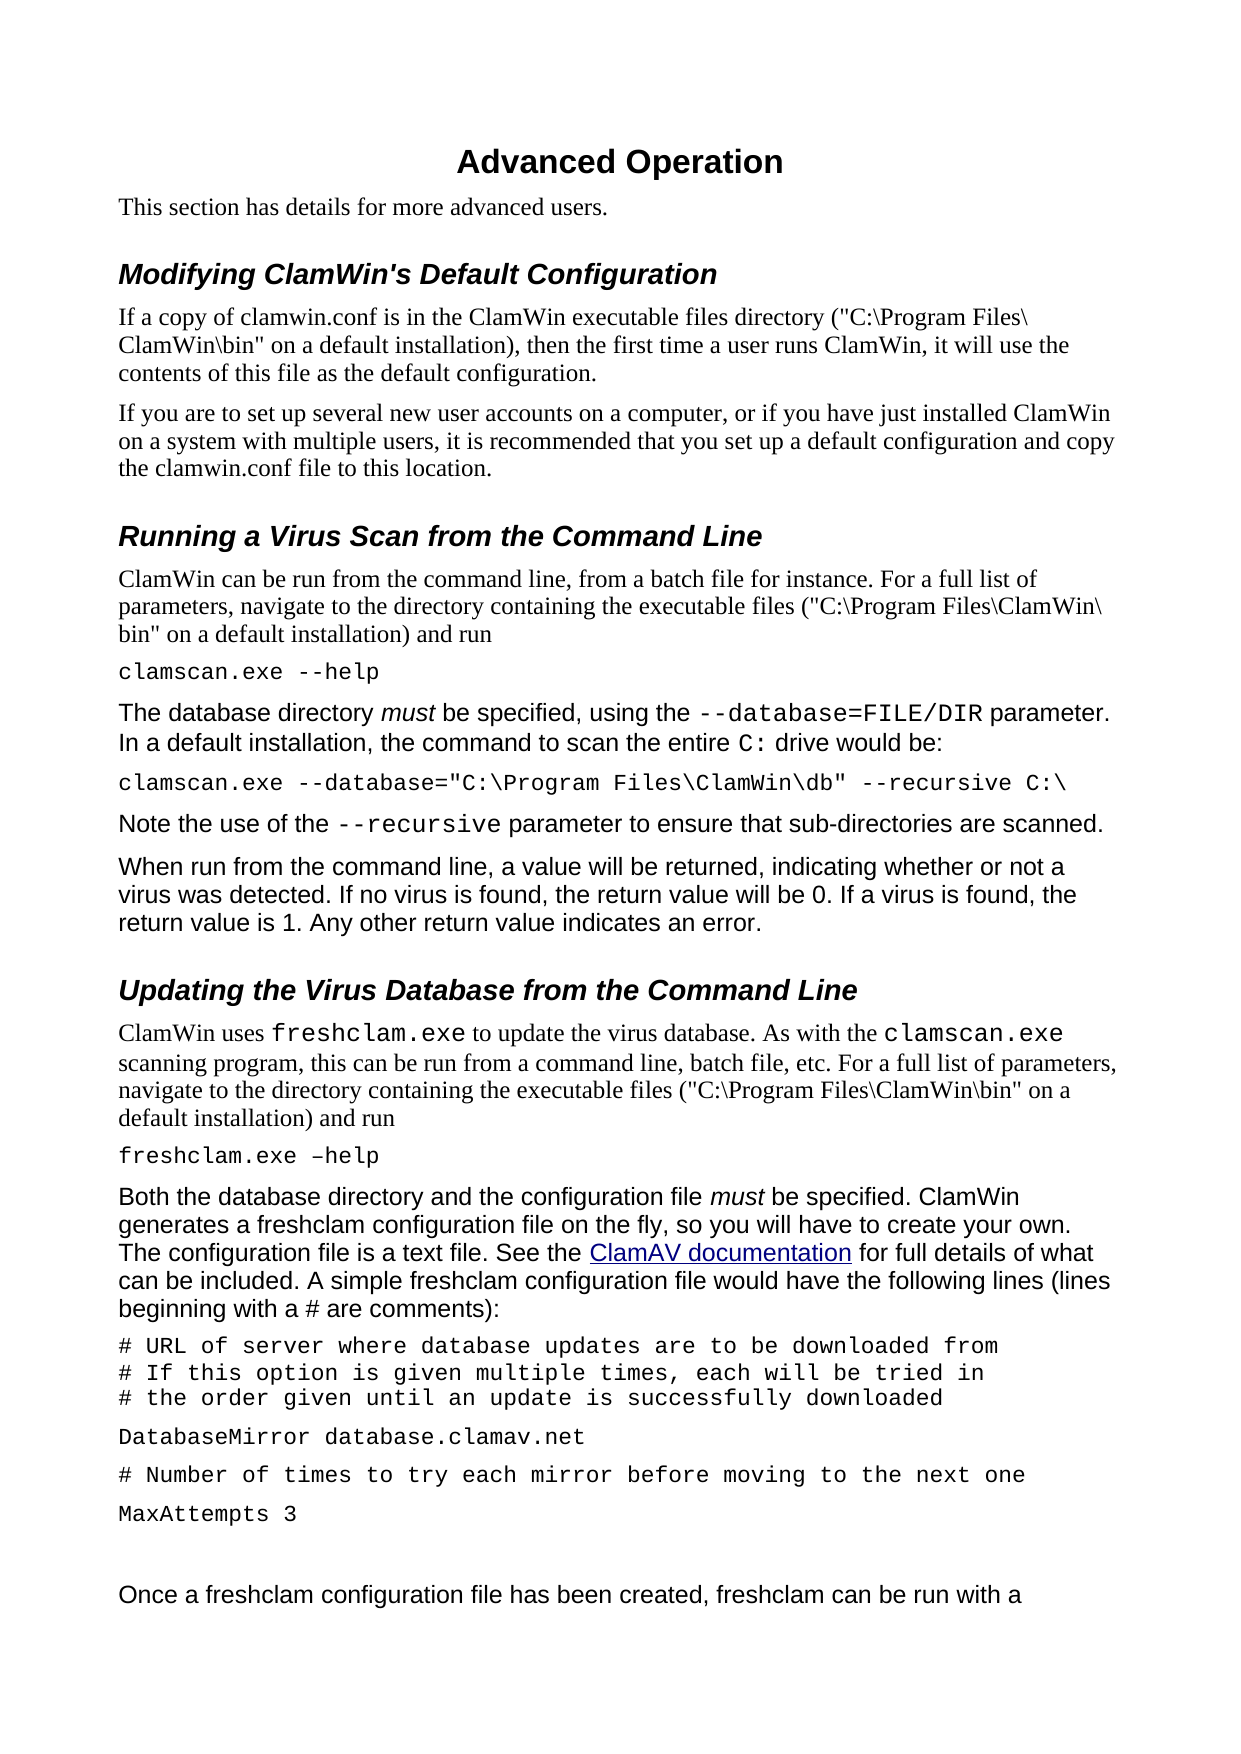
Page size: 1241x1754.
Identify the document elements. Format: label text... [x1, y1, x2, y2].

text Once a freshclam configuration file has been created, freshclam can be run with a [118, 1581, 1122, 1609]
text ClamWin uses freshclam.exe to update the virus database. As with the clamscan.exe scanning program, this can be run from a command line, batch file, etc. For a full list of parameters, navigate to the directory containing the executable files ("C:\Program Files\ClamWin\bin" on a default installation) and run [118, 1019, 1122, 1132]
text MaxAttempts 3 [118, 1502, 1122, 1528]
text When run from the command line, a value will be returned, indicating whether or not a virus was detected. If no virus is found, the return value will be 0. If a virus is found, the return value is 1. Any other return value indicates an error. [118, 853, 1122, 936]
subtitle Updating the Virus Database from the Command Line [118, 974, 1122, 1006]
text freshclam.exe –help [118, 1144, 1122, 1170]
text If a copy of clamwin.conf is in the ClamWin executable files directory ("C:\Program Files\ClamWin\bin" on a default installation), then the first time a user runs ClamWin, it will use the contents of this file as the default configuration. [118, 303, 1122, 387]
text ClamWin can be run from the command line, from a batch file for instance. For a full list of parameters, navigate to the directory containing the executable files ("C:\Program Files\ClamWin\bin" on a default installation) and run [118, 565, 1122, 648]
subtitle Advanced Operation [118, 143, 1122, 181]
text DatabaseMirror database.clamav.net [118, 1425, 1122, 1451]
text Note the use of the --recursive parameter to ensure that sub-directories are scanned. [118, 810, 1122, 840]
text clamscan.exe --database="C:\Program Files\ClamWin\db" --recursive C:\ [118, 772, 1122, 797]
text This section has details for more advanced users. [118, 193, 1122, 221]
subtitle Modifying ClamWin's Default Configuration [118, 258, 1122, 291]
subtitle Running a Virus Scan from the Command Line [118, 520, 1122, 552]
text # URL of server where database updates are to be downloaded from # If this option is given multiple times, each will be tried in # the order given until an update is successfully downloaded [118, 1335, 1122, 1413]
text Both the database directory and the configuration file must be specified. ClamWin generates a freshclam configuration file on the fly, so you will have to create your own. The configuration file is a text file. See the ClamAV documentation for full details of what can be included. A simple freshclam configuration file would have the following lines (lines beginning with a # are comments): [118, 1183, 1122, 1322]
text clamscan.exe --help [118, 660, 1122, 686]
text If you are to set up several new user accounts on a computer, or if you have just installed ClamWin on a system with multiple users, it is recommended that you set up a default configuration and copy the clamwin.conf file to this location. [118, 399, 1122, 482]
text The database directory must be specified, using the --database=FILE/DIR parameter. In a default installation, the command to scan the entire C: drive would be: [118, 699, 1122, 759]
text # Number of times to try each mirror before moving to the next one [118, 1464, 1122, 1489]
